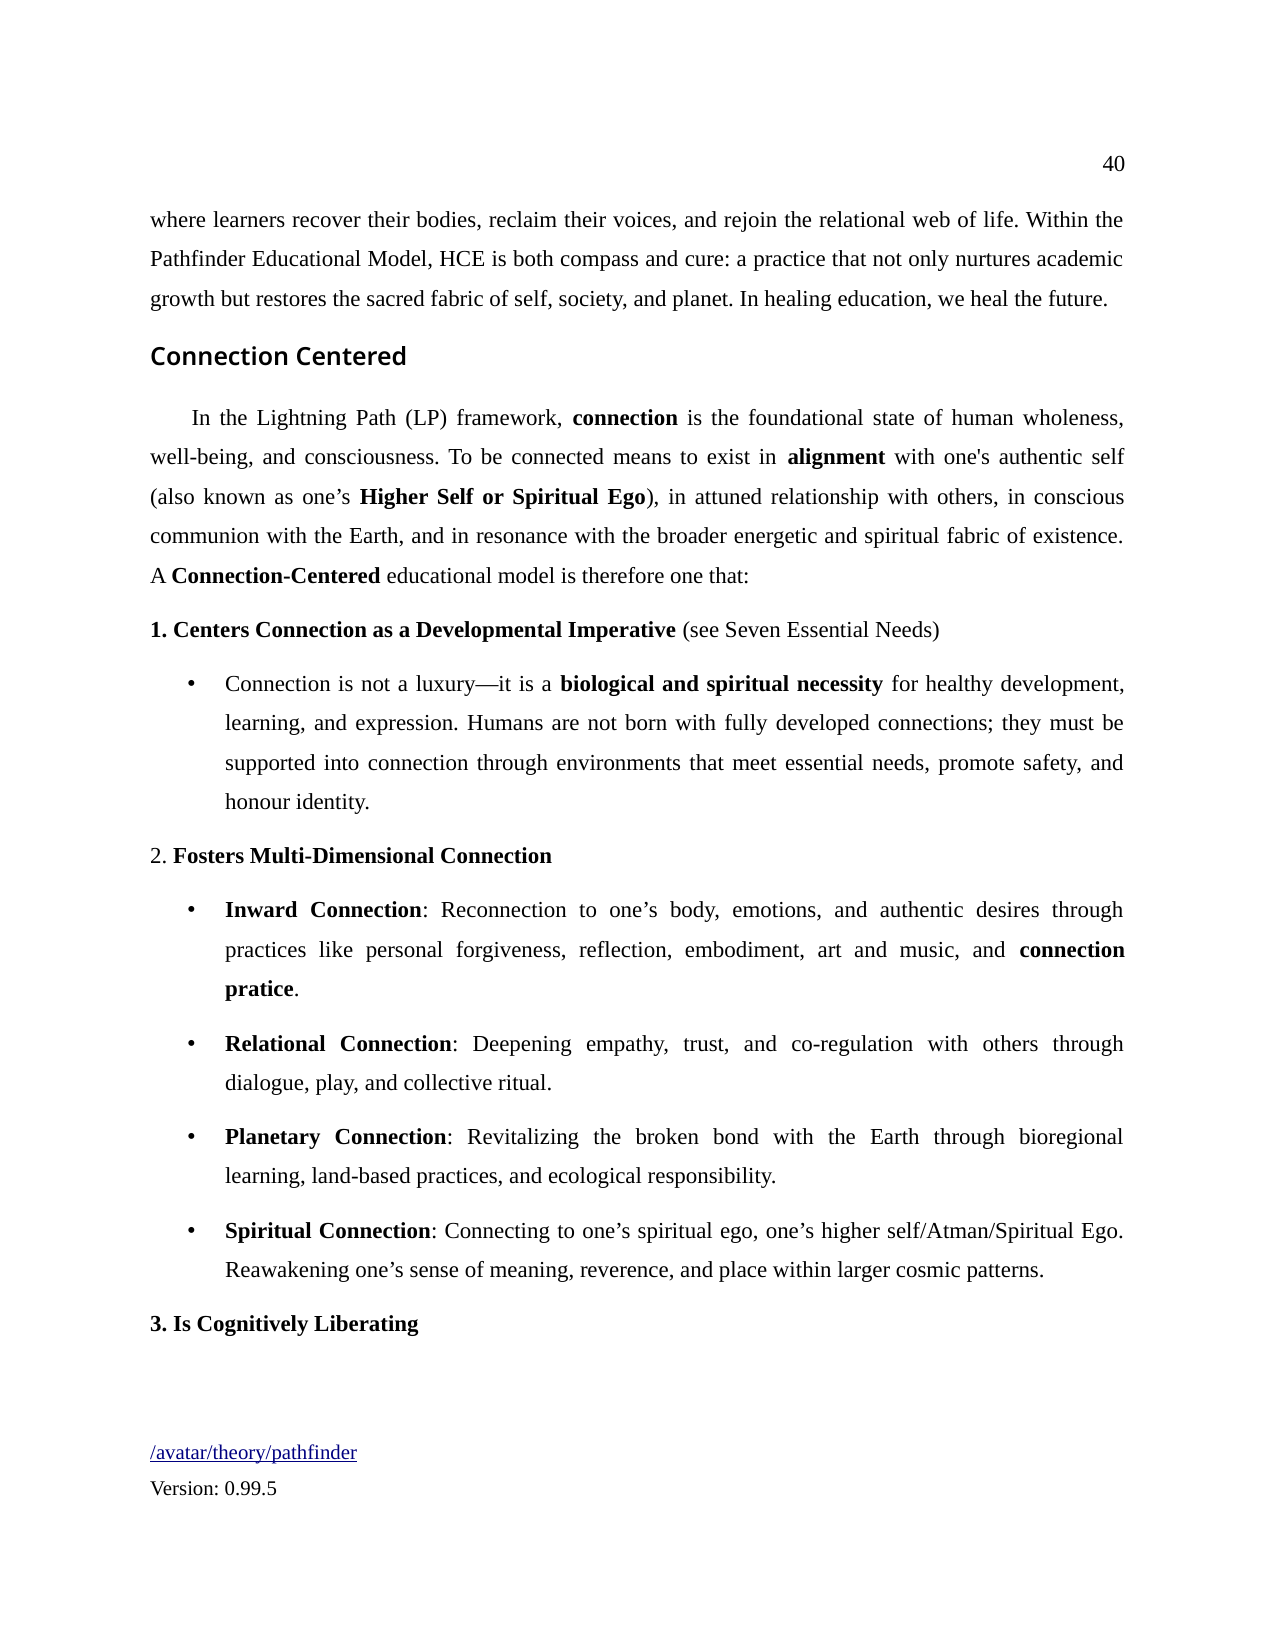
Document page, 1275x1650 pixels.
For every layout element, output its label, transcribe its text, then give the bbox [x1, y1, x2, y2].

text where learners recover their bodies, reclaim their voices, and rejoin the relational web of life. Within the Pathfinder Educational Model, HCE is both compass and cure: a practice that not only nurtures academic growth but restores the sacred fabric of self, society, and planet. In healing education, we heal the future. [150, 206, 1125, 311]
text 2. Fosters Multi-Dimensional Connection [150, 842, 1125, 869]
subtitle Connection Centered [150, 339, 1125, 373]
text 3. Is Cognitively Liberating [150, 1310, 1125, 1337]
list Spiritual Connection: Connecting to one’s spiritual ego, one’s higher self/Atman/Spiritual Ego. Reawakening one’s sense of meaning, reverence, and place within larger cosmic patterns. [187, 1217, 1125, 1282]
text In the Lightning Path (LP) framework, connection is the foundational state of human wholeness, well-being, and consciousness. To be connected means to exist in alignment with one's authentic self (also known as one’s Higher Self or Spiritual Ego), in attuned relationship with others, in conscious communion with the Earth, and in resonance with the broader energetic and spiritual fabric of existence. A Connection-Centered educational model is therefore one that: [150, 404, 1125, 588]
list Inward Connection: Reconnection to one’s body, emotions, and authentic desires through practices like personal forgiveness, reflection, embodiment, art and music, and connection pratice. [187, 897, 1125, 1002]
list Planetary Connection: Revitalizing the broken bond with the Earth through bioregional learning, land-based practices, and ecological responsibility. [187, 1123, 1125, 1189]
list Connection is not a luxury—it is a biological and spiritual necessity for healthy development, learning, and expression. Humans are not born with fully developed connections; they must be supported into connection through environments that meet essential needs, promote safety, and honour identity. [187, 670, 1125, 815]
text 1. Centers Connection as a Developmental Imperative (see Seven Essential Needs) [150, 616, 1125, 642]
list Relational Connection: Deepening empathy, trust, and co-regulation with others through dialogue, play, and collective ritual. [187, 1029, 1125, 1095]
